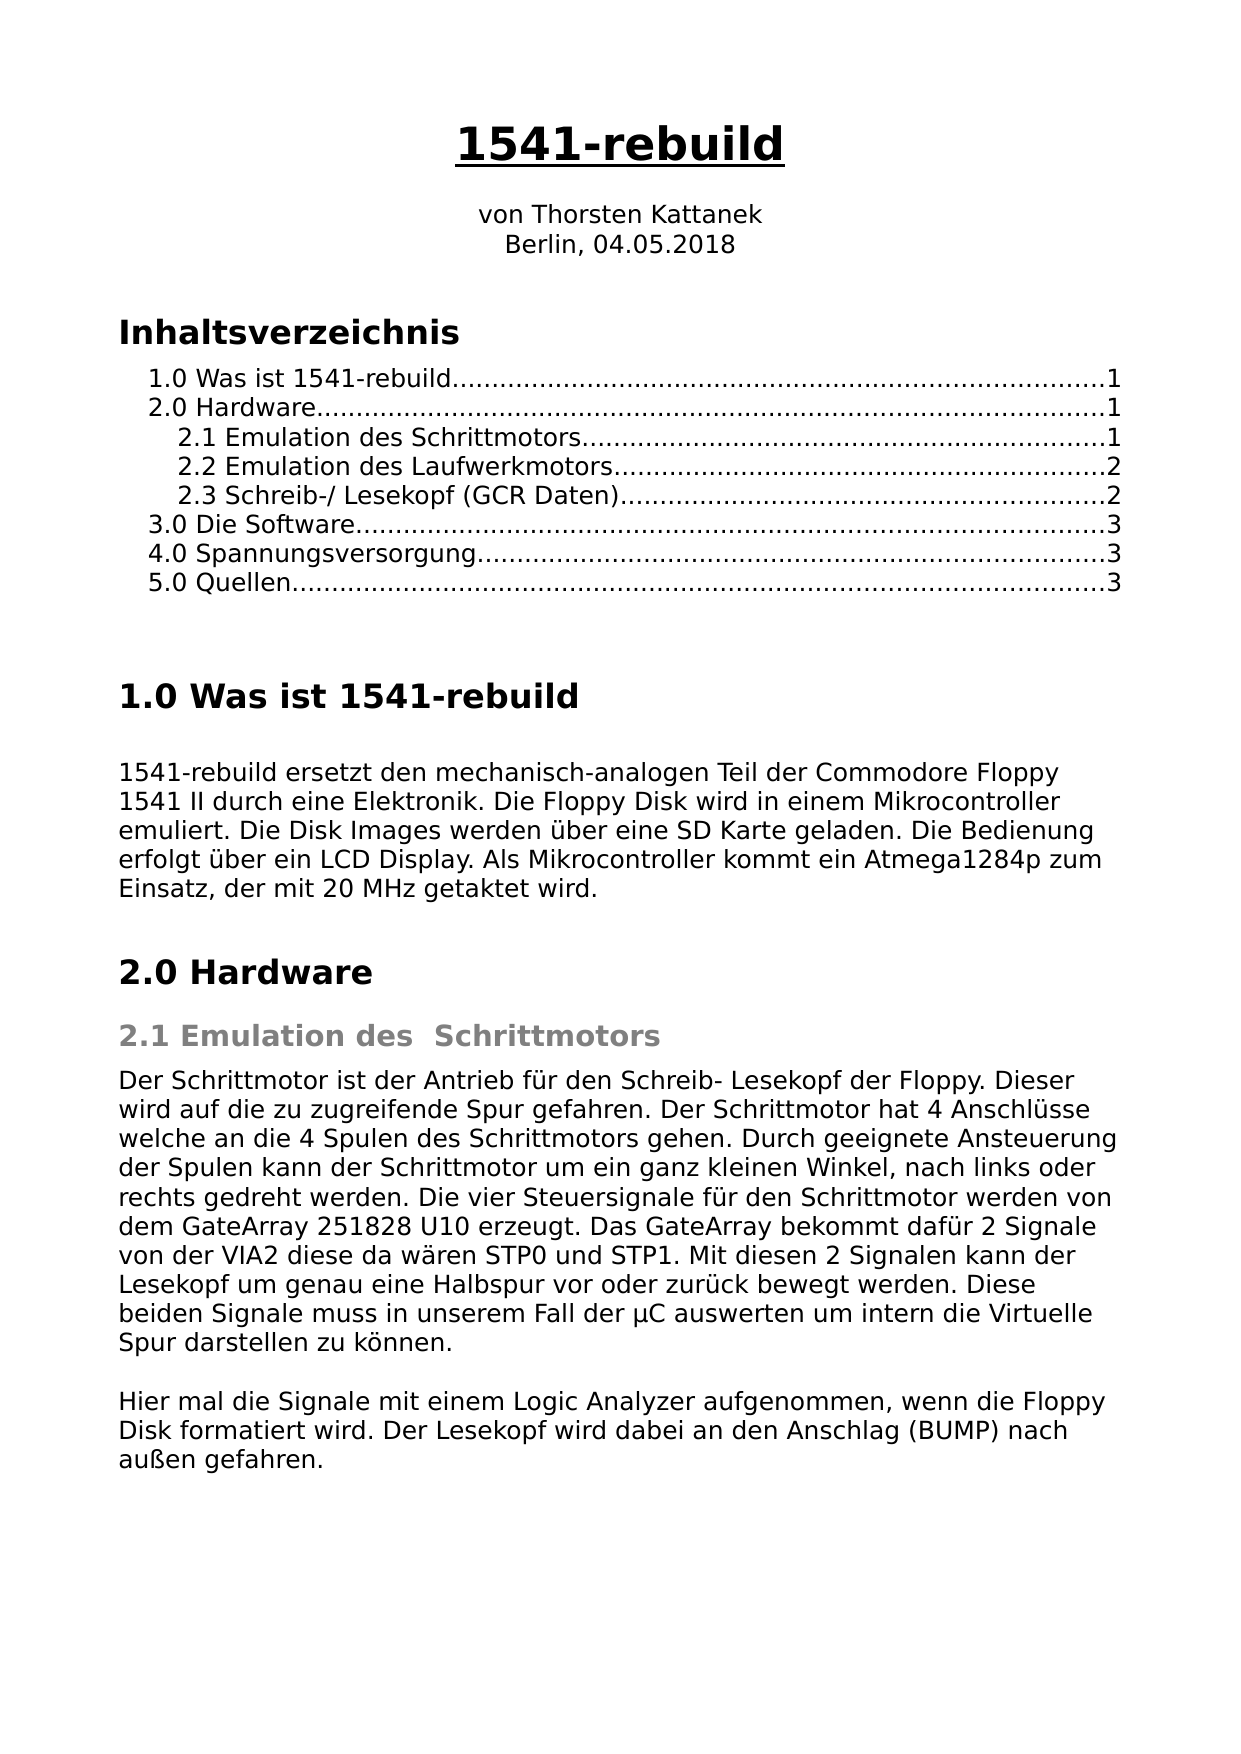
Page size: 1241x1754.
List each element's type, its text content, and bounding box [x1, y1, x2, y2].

text 4.0 Spannungsversorgung 3 [148, 539, 1122, 569]
text 5.0 Quellen 3 [148, 569, 1122, 598]
text 2.3 Schreib-/ Lesekopf (GCR Daten) 2 [177, 481, 1122, 510]
text 1541-rebuild ersetzt den mechanisch-analogen Teil der Commodore Floppy 1541 II durch eine Elektronik. Die Floppy Disk wird in einem Mikrocontroller emuliert. Die Disk Images werden über eine SD Karte geladen. Die Bedienung erfolgt über ein LCD Display. Als Mikrocontroller kommt ein Atmega1284p zum Einsatz, der mit 20 MHz getaktet wird. [118, 758, 1122, 903]
text 2.0 Hardware 1 [148, 394, 1122, 423]
subtitle 2.1 Emulation des Schrittmotors [118, 1020, 1122, 1054]
text 2.2 Emulation des Laufwerkmotors 2 [177, 452, 1122, 481]
subtitle Inhaltsverzeichnis [118, 313, 1122, 352]
text Hier mal die Signale mit einem Logic Analyzer aufgenommen, wenn die Floppy Disk formatiert wird. Der Lesekopf wird dabei an den Anschlag (BUMP) nach außen gefahren. [118, 1387, 1122, 1474]
text Berlin, 04.05.2018 [118, 230, 1122, 259]
subtitle 1.0 Was ist 1541-rebuild [118, 677, 1122, 716]
text 1541-rebuild [118, 118, 1122, 171]
text Der Schrittmotor ist der Antrieb für den Schreib- Lesekopf der Floppy. Dieser wird auf die zu zugreifende Spur gefahren. Der Schrittmotor hat 4 Anschlüsse welche an die 4 Spulen des Schrittmotors gehen. Durch geeignete Ansteuerung der Spulen kann der Schrittmotor um ein ganz kleinen Winkel, nach links oder rechts gedreht werden. Die vier Steuersignale für den Schrittmotor werden von dem GateArray 251828 U10 erzeugt. Das GateArray bekommt dafür 2 Signale von der VIA2 diese da wären STP0 und STP1. Mit diesen 2 Signalen kann der Lesekopf um genau eine Halbspur vor oder zurück bewegt werden. Diese beiden Signale muss in unserem Fall der µC auswerten um intern die Virtuelle Spur darstellen zu können. [118, 1066, 1122, 1358]
text 3.0 Die Software 3 [148, 510, 1122, 539]
text 2.1 Emulation des Schrittmotors 1 [177, 423, 1122, 452]
text von Thorsten Kattanek [118, 201, 1122, 230]
text 1.0 Was ist 1541-rebuild 1 [148, 364, 1122, 394]
subtitle 2.0 Hardware [118, 953, 1122, 993]
